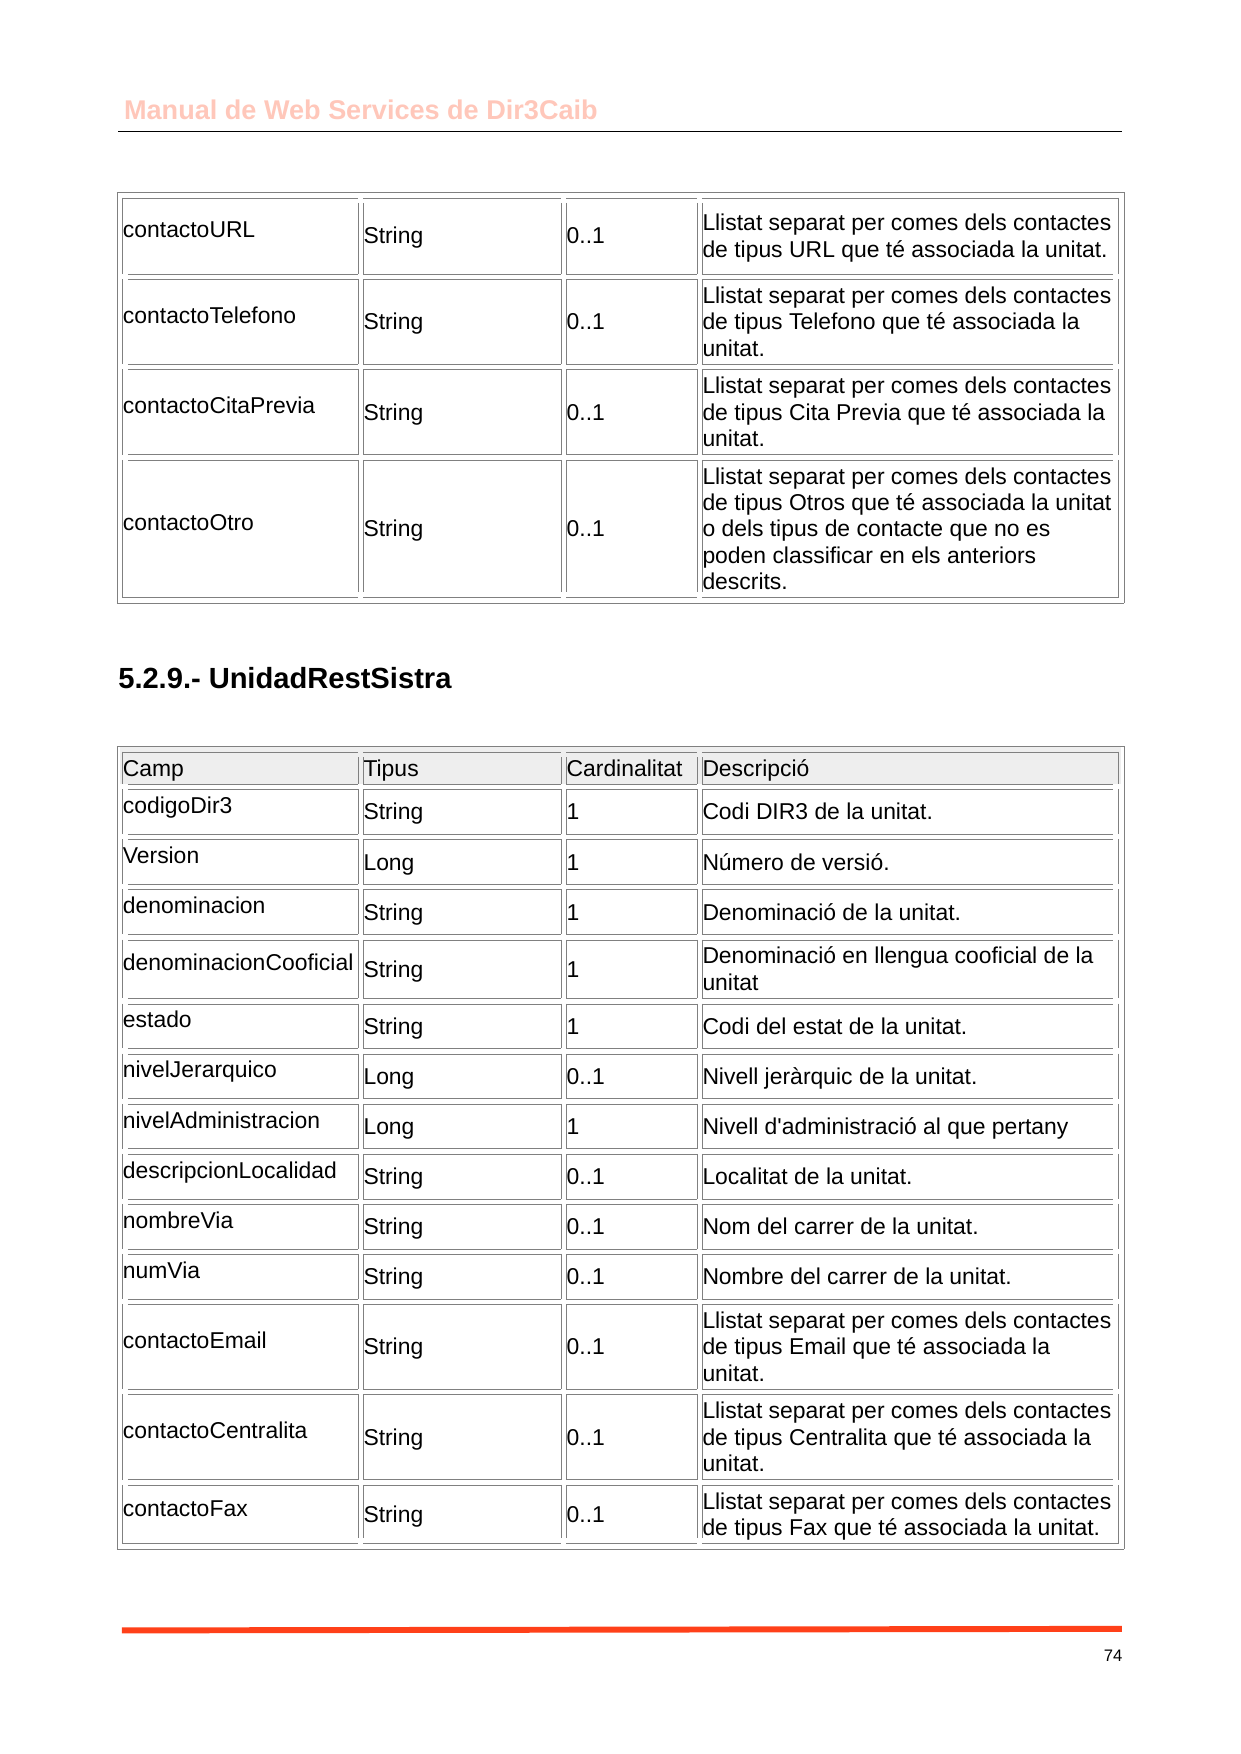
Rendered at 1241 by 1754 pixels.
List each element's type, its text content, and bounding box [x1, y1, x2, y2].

table_cell contactoTelefono [120, 274, 360, 364]
table_cell 0..1 [564, 1249, 699, 1299]
table_cell Long [360, 1098, 563, 1148]
table_cell 0..1 [564, 1299, 699, 1389]
table_cell Llistat separat per comes dels contactes de tipus Fax que té associada la unitat. [699, 1479, 1121, 1543]
table_cell Denominació de la unitat. [699, 884, 1121, 934]
table_cell Denominació en llengua cooficial de la unitat [699, 934, 1121, 998]
table_cell String [360, 884, 563, 934]
table_cell nivelJerarquico [120, 1048, 360, 1098]
table_cell 0..1 [564, 454, 699, 597]
table_cell Nom del carrer de la unitat. [699, 1199, 1121, 1248]
table_cell Nivell d'administració al que pertany [699, 1098, 1121, 1148]
table_cell String [360, 193, 563, 274]
table_cell numVia [120, 1249, 360, 1299]
table_cell contactoCitaPrevia [120, 364, 360, 454]
table_header Descripció [699, 747, 1121, 784]
table_cell 0..1 [564, 1148, 699, 1198]
table_cell Version [120, 834, 360, 884]
table_cell contactoURL [120, 193, 360, 274]
table_cell String [360, 1148, 563, 1198]
table_cell 1 [564, 834, 699, 884]
table_cell String [360, 1389, 563, 1479]
table_cell Número de versió. [699, 834, 1121, 884]
table_cell 0..1 [564, 1199, 699, 1248]
table_cell Llistat separat per comes dels contactes de tipus Email que té associada la unitat. [699, 1299, 1121, 1389]
table_cell nombreVia [120, 1199, 360, 1248]
table_cell Localitat de la unitat. [699, 1148, 1121, 1198]
table_header Tipus [360, 747, 563, 784]
table_cell contactoFax [120, 1479, 360, 1543]
table_cell 0..1 [564, 1048, 699, 1098]
table_cell denominacion [120, 884, 360, 934]
table_cell contactoOtro [120, 454, 360, 597]
table_cell String [360, 1479, 563, 1543]
table_cell String [360, 998, 563, 1048]
table_cell Llistat separat per comes dels contactes de tipus Cita Previa que té associada la unitat. [699, 364, 1121, 454]
table_cell String [360, 364, 563, 454]
table_cell Codi del estat de la unitat. [699, 998, 1121, 1048]
table_cell 1 [564, 884, 699, 934]
table_cell 0..1 [564, 1389, 699, 1479]
table_cell Codi DIR3 de la unitat. [699, 784, 1121, 834]
table_cell Nombre del carrer de la unitat. [699, 1249, 1121, 1299]
table_cell String [360, 274, 563, 364]
table_cell contactoEmail [120, 1299, 360, 1389]
table_cell contactoCentralita [120, 1389, 360, 1479]
table_cell 1 [564, 784, 699, 834]
table_cell Llistat separat per comes dels contactes de tipus Centralita que té associada la unitat. [699, 1389, 1121, 1479]
table_cell String [360, 1249, 563, 1299]
table_cell denominacionCooficial [120, 934, 360, 998]
table_cell 0..1 [564, 1479, 699, 1543]
table_cell Llistat separat per comes dels contactes de tipus URL que té associada la unitat. [699, 193, 1121, 274]
table_cell String [360, 1199, 563, 1248]
table_header Camp [120, 747, 360, 784]
table_cell Long [360, 1048, 563, 1098]
table_cell Llistat separat per comes dels contactes de tipus Otros que té associada la unitat o dels tipus de contacte que no es poden classificar en els anteriors descrits. [699, 454, 1121, 597]
table_cell Llistat separat per comes dels contactes de tipus Telefono que té associada la unitat. [699, 274, 1121, 364]
table_cell Long [360, 834, 563, 884]
table_cell 0..1 [564, 274, 699, 364]
table_cell 1 [564, 998, 699, 1048]
table_cell 0..1 [564, 193, 699, 274]
table_cell 1 [564, 1098, 699, 1148]
table_cell Nivell jeràrquic de la unitat. [699, 1048, 1121, 1098]
table_cell String [360, 454, 563, 597]
table_cell 0..1 [564, 364, 699, 454]
table_cell codigoDir3 [120, 784, 360, 834]
subtitle UnidadRestSistra [118, 661, 1122, 695]
table_cell 1 [564, 934, 699, 998]
table_cell estado [120, 998, 360, 1048]
table_cell String [360, 1299, 563, 1389]
table_cell nivelAdministracion [120, 1098, 360, 1148]
table_cell descripcionLocalidad [120, 1148, 360, 1198]
table_cell String [360, 934, 563, 998]
table_header Cardinalitat [564, 747, 699, 784]
table_cell String [360, 784, 563, 834]
